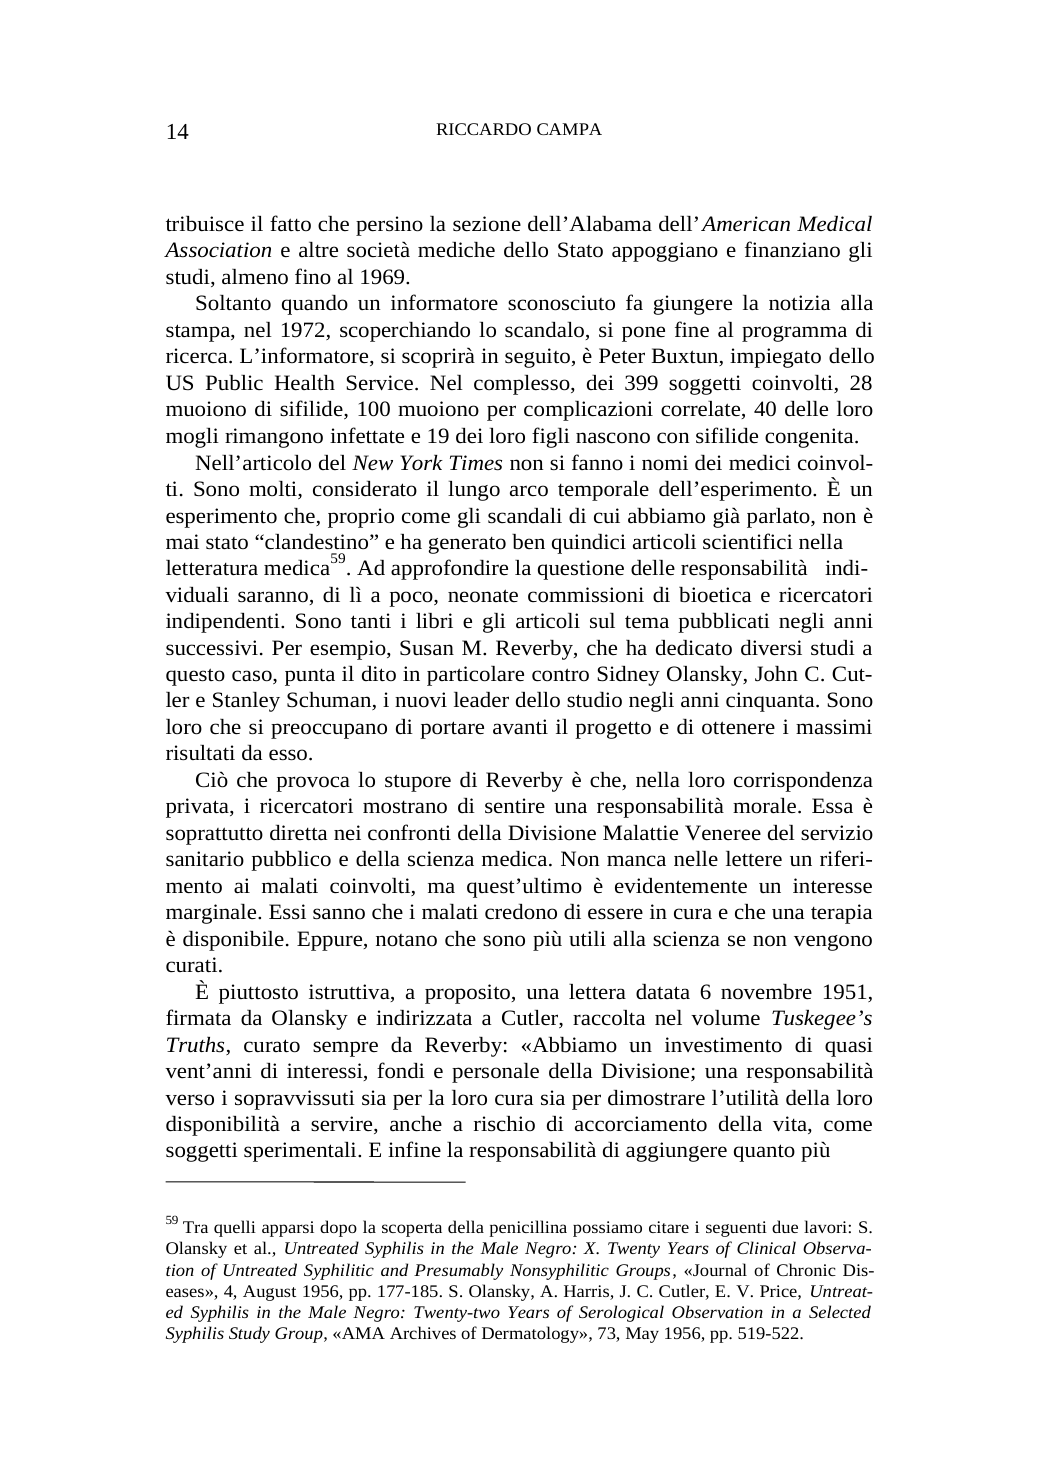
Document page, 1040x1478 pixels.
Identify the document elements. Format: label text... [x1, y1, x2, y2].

text 59 Tra quelli apparsi dopo la scoperta della penicillina possiamo citare i seguenti due lavori: S. Olansky et al., Untreated Syphilis in the Male Negro: X. Twenty Years of Clinical Observa- tion of Untreated Syphilitic and Presumably Nonsyphilitic Groups, «Journal of Chronic Dis- eases», 4, August 1956, pp. 177-185. S. Olansky, A. Harris, J. C. Cutler, E. V. Price, Untreat- ed Syphilis in the Male Negro: Twenty-two Years of Serological Observation in a Selected Syphilis Study Group, «AMA Archives of Dermatology», 73, May 1956, pp. 519-522. [165, 1212, 874, 1343]
text viduali saranno, di lì a poco, neonate commissioni di bioetica e ricercatori indipendenti. Sono tanti i libri e gli articoli sul tema pubblicati negli anni successivi. Per esempio, Susan M. Reverby, che ha dedicato diversi studi a questo caso, punta il dito in particolare contro Sidney Olansky, John C. Cut- ler e Stanley Schuman, i nuovi leader dello studio negli anni cinquanta. Sono loro che si preoccupano di portare avanti il progetto e di ottenere i massimi risultati da esso. [165, 582, 875, 766]
text letteratura medica59. Ad approfondire la questione delle responsabilità indi- [165, 556, 896, 580]
text Ciò che provoca lo stupore di Reverby è che, nella loro corrispondenza privata, i ricercatori mostrano di sentire una responsabilità morale. Essa è soprattutto diretta nei confronti della Divisione Malattie Veneree del servizio sanitario pubblico e della scienza medica. Non manca nelle lettere un riferi- mento ai malati coinvolti, ma quest’ultimo è evidentemente un interesse marginale. Essi sanno che i malati credono di essere in cura e che una terapia è disponibile. Eppure, notano che sono più utili alla scienza se non vengono curati. [165, 767, 874, 977]
text Soltanto quando un informatore sconosciuto fa giungere la notizia alla stampa, nel 1972, scoperchiando lo scandalo, si pone fine al programma di ricerca. L’informatore, si scoprirà in seguito, è Peter Buxtun, impiegato dello US Public Health Service. Nel complesso, dei 399 soggetti coinvolti, 28 muoiono di sifilide, 100 muoiono per complicazioni correlate, 40 delle loro mogli rimangono infettate e 19 dei loro figli nascono con sifilide congenita. [165, 290, 874, 448]
text È piuttosto istruttiva, a proposito, una lettera datata 6 novembre 1951, firmata da Olansky e indirizzata a Cutler, raccolta nel volume Tuskegee’s Truths, curato sempre da Reverby: «Abbiamo un investimento di quasi vent’anni di interessi, fondi e personale della Divisione; una responsabilità verso i sopravvissuti sia per la loro cura sia per dimostrare l’utilità della loro disponibilità a servire, anche a rischio di accorciamento della vita, come soggetti sperimentali. E infine la responsabilità di aggiungere quanto più [165, 979, 875, 1163]
text tribuisce il fatto che persino la sezione dell’Alabama dell’American Medical Association e altre società mediche dello Stato appoggiano e finanziano gli studi, almeno fino al 1969. [165, 211, 874, 289]
text Nell’articolo del New York Times non si fanno i nomi dei medici coinvol- ti. Sono molti, considerato il lungo arco temporale dell’esperimento. È un esperimento che, proprio come gli scandali di cui abbiamo già parlato, non è mai stato “clandestino” e ha generato ben quindici articoli scientifici nella [165, 450, 874, 554]
